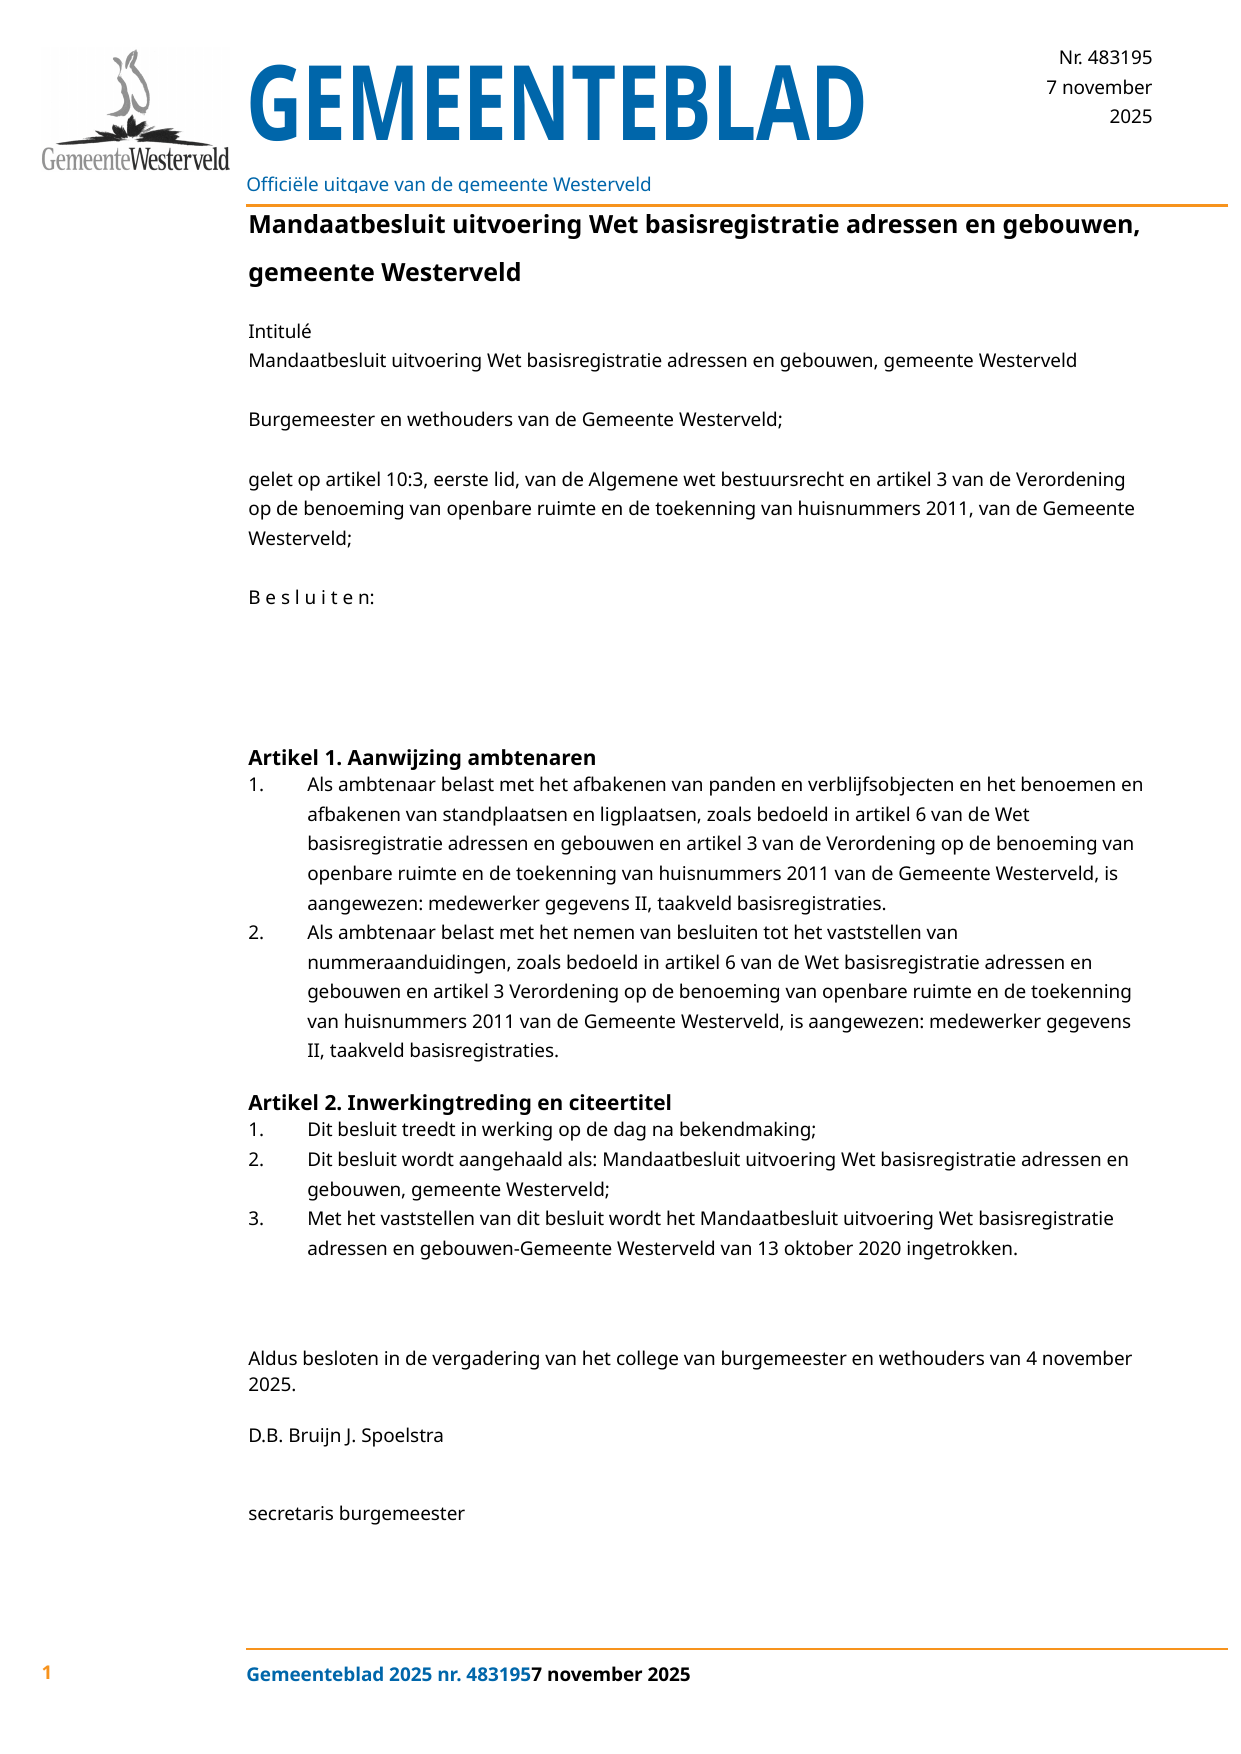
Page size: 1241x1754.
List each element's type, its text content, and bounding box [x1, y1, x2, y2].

list Dit besluit wordt aangehaald als: Mandaatbesluit uitvoering Wet basisregistratie adressen en gebouwen, gemeente Westerveld; [248, 1146, 1152, 1201]
text B e s l u i t e n: [248, 584, 1152, 610]
text gelet op artikel 10:3, eerste lid, van de Algemene wet bestuursrecht en artikel 3 van de Verordening op de benoeming van openbare ruimte en de toekenning van huisnummers 2011, van de Gemeente Westerveld; [248, 466, 1152, 551]
picture [41, 47, 231, 172]
list Met het vaststellen van dit besluit wordt het Mandaatbesluit uitvoering Wet basisregistratie adressen en gebouwen-Gemeente Westerveld van 13 oktober 2020 ingetrokken. [248, 1205, 1152, 1261]
text Artikel 2. Inwerkingtreding en citeertitel [248, 1088, 1152, 1117]
list Als ambtenaar belast met het nemen van besluiten tot het vaststellen van nummeraanduidingen, zoals bedoeld in artikel 6 van de Wet basisregistratie adressen en gebouwen en artikel 3 Verordening op de benoeming van openbare ruimte en de toekenning van huisnummers 2011 van de Gemeente Westerveld, is aangewezen: medewerker gegevens II, taakveld basisregistraties. [248, 919, 1152, 1063]
text Aldus besloten in de vergadering van het college van burgemeester en wethouders van 4 november 2025. [248, 1346, 1152, 1397]
text Intitulé [248, 318, 1152, 344]
list Dit besluit treedt in werking op de dag na bekendmaking; [248, 1117, 1152, 1142]
text D.B. Bruijn J. Spoelstra [248, 1423, 1152, 1448]
text Burgemeester en wethouders van de Gemeente Westerveld; [248, 407, 1152, 432]
text Artikel 1. Aanwijzing ambtenaren [248, 743, 1152, 771]
text Mandaatbesluit uitvoering Wet basisregistratie adressen en gebouwen, gemeente Westerveld [248, 207, 1152, 288]
list Als ambtenaar belast met het afbakenen van panden en verblijfsobjecten en het benoemen en afbakenen van standplaatsen en ligplaatsen, zoals bedoeld in artikel 6 van de Wet basisregistratie adressen en gebouwen en artikel 3 van de Verordening op de benoeming van openbare ruimte en de toekenning van huisnummers 2011 van de Gemeente Westerveld, is aangewezen: medewerker gegevens II, taakveld basisregistraties. [248, 771, 1152, 916]
text Mandaatbesluit uitvoering Wet basisregistratie adressen en gebouwen, gemeente Westerveld [248, 347, 1152, 373]
text secretaris burgemeester [248, 1500, 1152, 1526]
